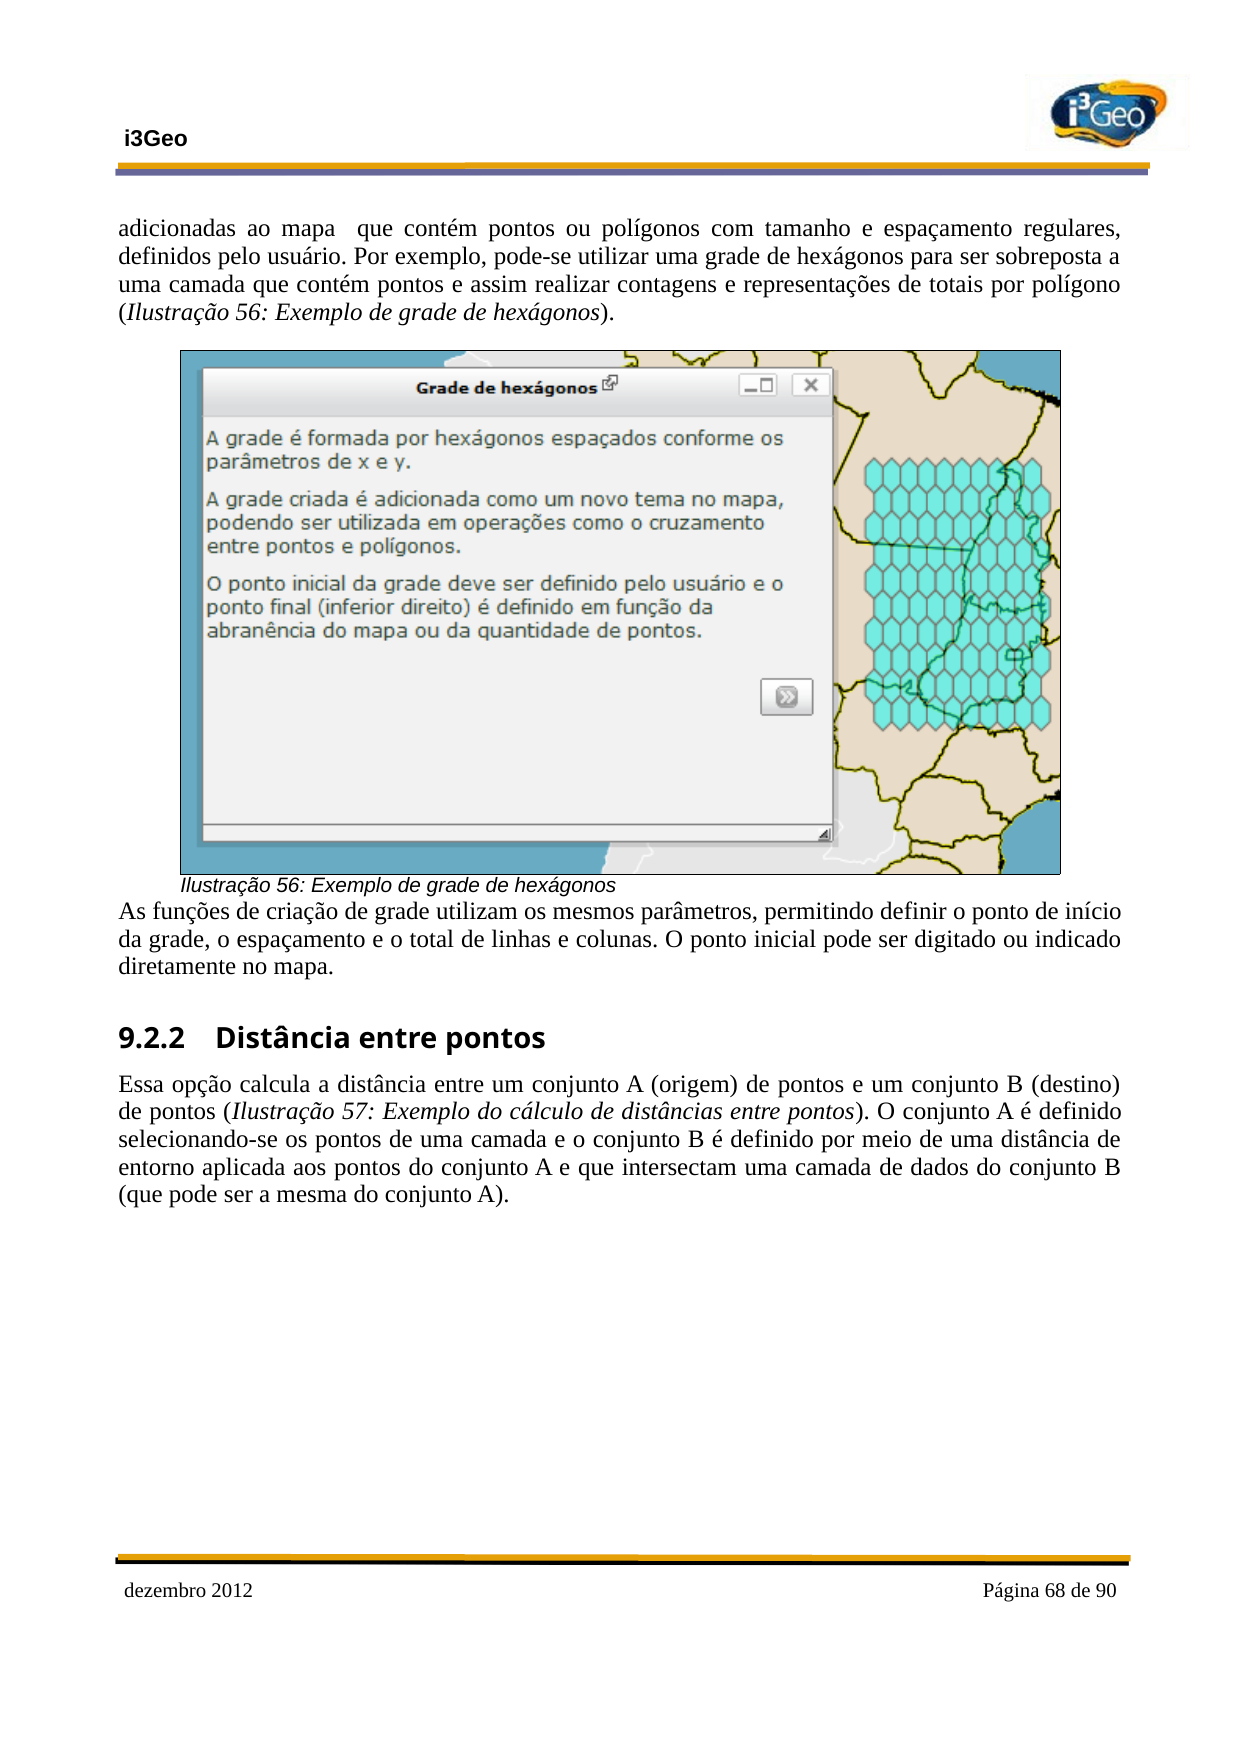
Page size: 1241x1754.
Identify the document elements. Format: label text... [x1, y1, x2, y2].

picture [1025, 74, 1191, 151]
text As funções de criação de grade utilizam os mesmos parâmetros, permitindo definir o ponto de início da grade, o espaçamento e o total de linhas e colunas. O ponto inicial pode ser digitado ou indicado diretamente no mapa. [118, 338, 1122, 980]
text adicionadas ao mapa que contém pontos ou polígonos com tamanho e espaçamento regulares, definidos pelo usuário. Por exemplo, pode-se utilizar uma grade de hexágonos para ser sobreposta a uma camada que contém pontos e assim realizar contagens e representações de totais por polígono (Ilustração 56: Exemplo de grade de hexágonos). [118, 214, 1122, 325]
subtitle Distância entre pontos [118, 1018, 1122, 1057]
picture [181, 351, 1060, 874]
text Ilustração 56: Exemplo de grade de hexágonos [180, 875, 1060, 897]
text Essa opção calcula a distância entre um conjunto A (origem) de pontos e um conjunto B (destino) de pontos (Ilustração 57: Exemplo do cálculo de distâncias entre pontos). O conjunto A é definido selecionando-se os pontos de uma camada e o conjunto B é definido por meio de uma distância de entorno aplicada aos pontos do conjunto A e que intersectam uma camada de dados do conjunto B (que pode ser a mesma do conjunto A). [118, 1070, 1122, 1208]
